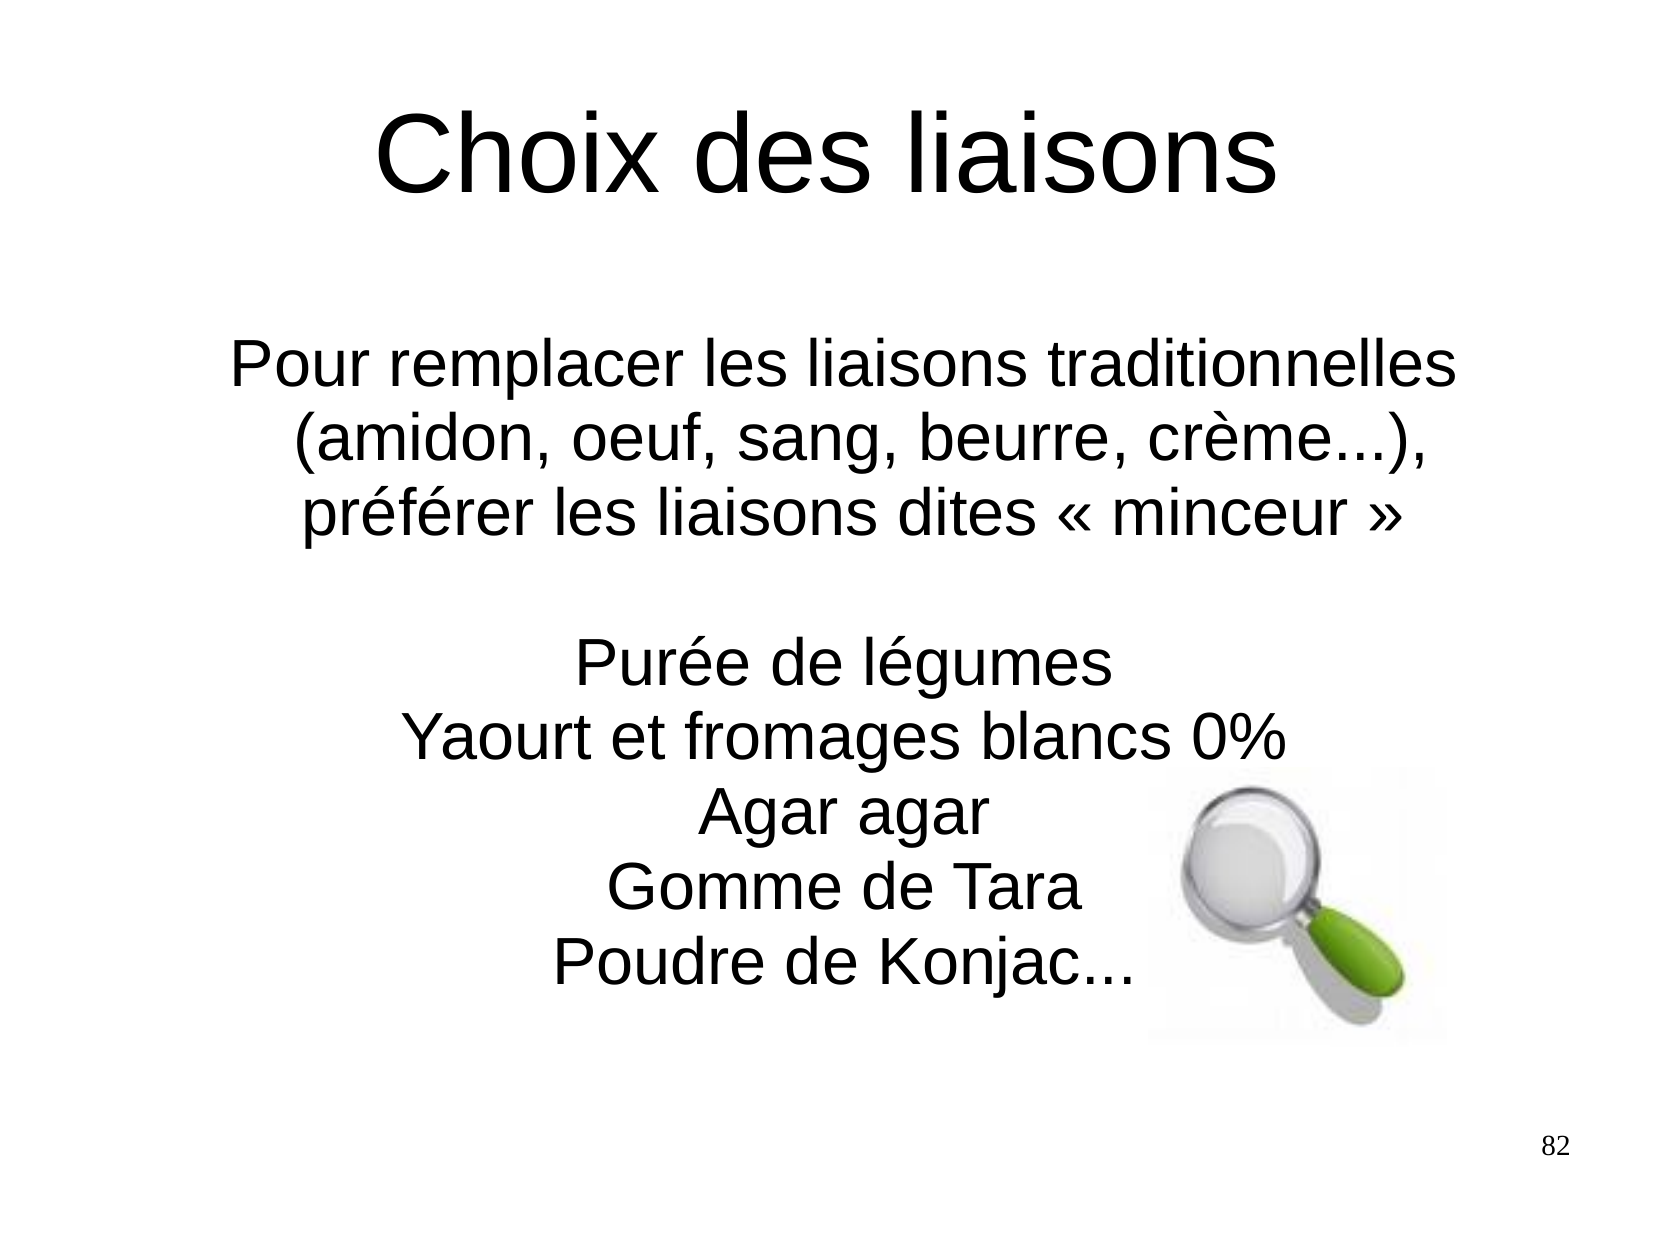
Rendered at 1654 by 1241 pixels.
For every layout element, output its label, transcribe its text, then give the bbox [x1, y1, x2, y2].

subtitle Pour remplacer les liaisons traditionnelles (amidon, oeuf, sang, beurre, crème...), préférer les liaisons dites « minceur » Purée de légumes Yaourt et fromages blancs 0% Agar agar Gomme de Tara Poudre de Konjac... [82, 308, 1571, 1091]
title Choix des liaisons [82, 49, 1571, 257]
